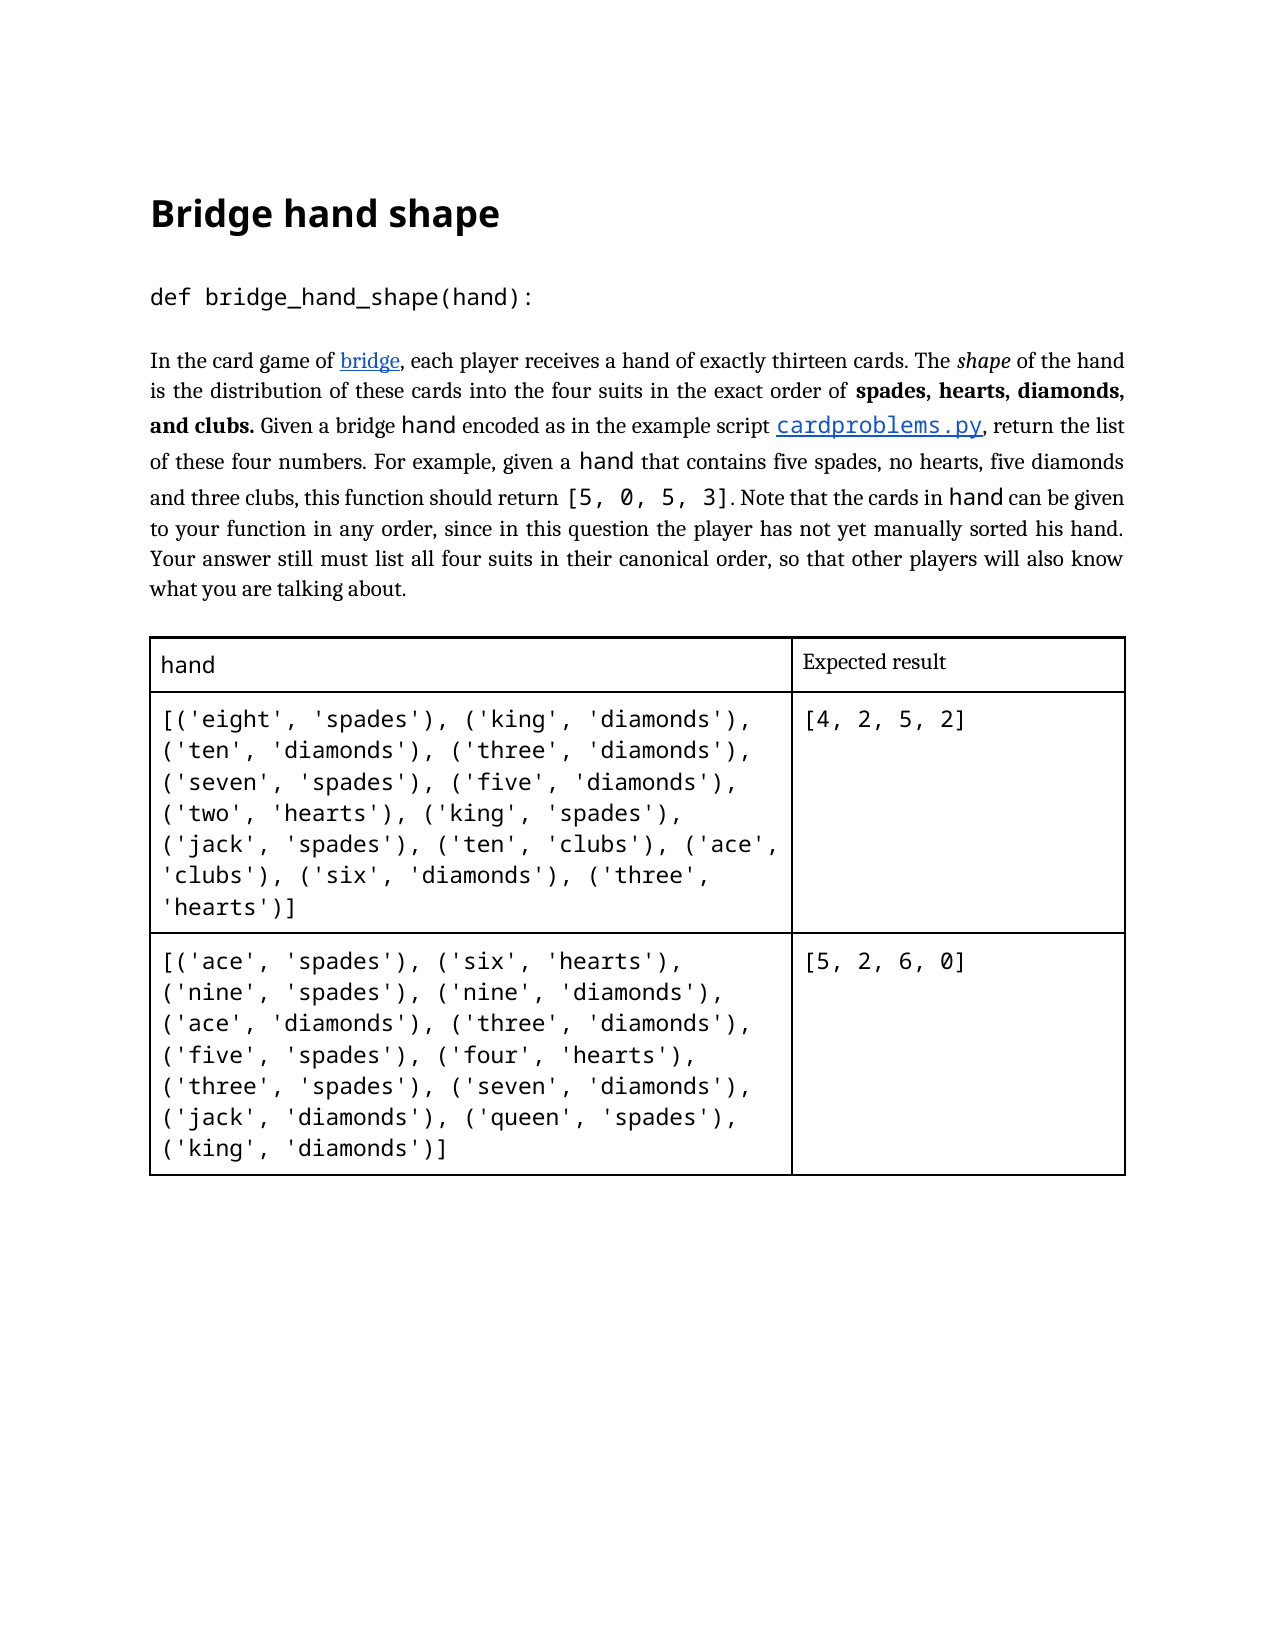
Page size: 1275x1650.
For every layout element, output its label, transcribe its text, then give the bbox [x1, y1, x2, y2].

text In the card game of bridge, each player receives a hand of exactly thirteen cards. The shape of the hand is the distribution of these cards into the four suits in the exact order of spades, hearts, diamonds, and clubs. Given a bridge hand encoded as in the example script cardproblems.py, return the list of these four numbers. For example, given a hand that contains five spades, no hearts, five diamonds and three clubs, this function should return [5, 0, 5, 3]. Note that the cards in hand can be given to your function in any order, since in this question the player has not yet manually sorted his hand. Your answer still must list all four suits in their canonical order, so that other players will also know what you are talking about. [150, 347, 1125, 602]
text def bridge_hand_shape(hand): [150, 281, 1125, 312]
table_cell [4, 2, 5, 2] [793, 693, 1124, 932]
table_header Expected result [793, 639, 1124, 691]
table_cell [('eight', 'spades'), ('king', 'diamonds'), ('ten', 'diamonds'), ('three', 'diamonds'), ('seven', 'spades'), ('five', 'diamonds'), ('two', 'hearts'), ('king', 'spades'), ('jack', 'spades'), ('ten', 'clubs'), ('ace', 'clubs'), ('six', 'diamonds'), ('three', 'hearts')] [151, 693, 791, 932]
table_cell [('ace', 'spades'), ('six', 'hearts'), ('nine', 'spades'), ('nine', 'diamonds'), ('ace', 'diamonds'), ('three', 'diamonds'), ('five', 'spades'), ('four', 'hearts'), ('three', 'spades'), ('seven', 'diamonds'), ('jack', 'diamonds'), ('queen', 'spades'), ('king', 'diamonds')] [151, 934, 791, 1174]
table_header hand [151, 639, 791, 691]
table_cell [5, 2, 6, 0] [793, 934, 1124, 1174]
subtitle Bridge hand shape [150, 187, 1125, 238]
